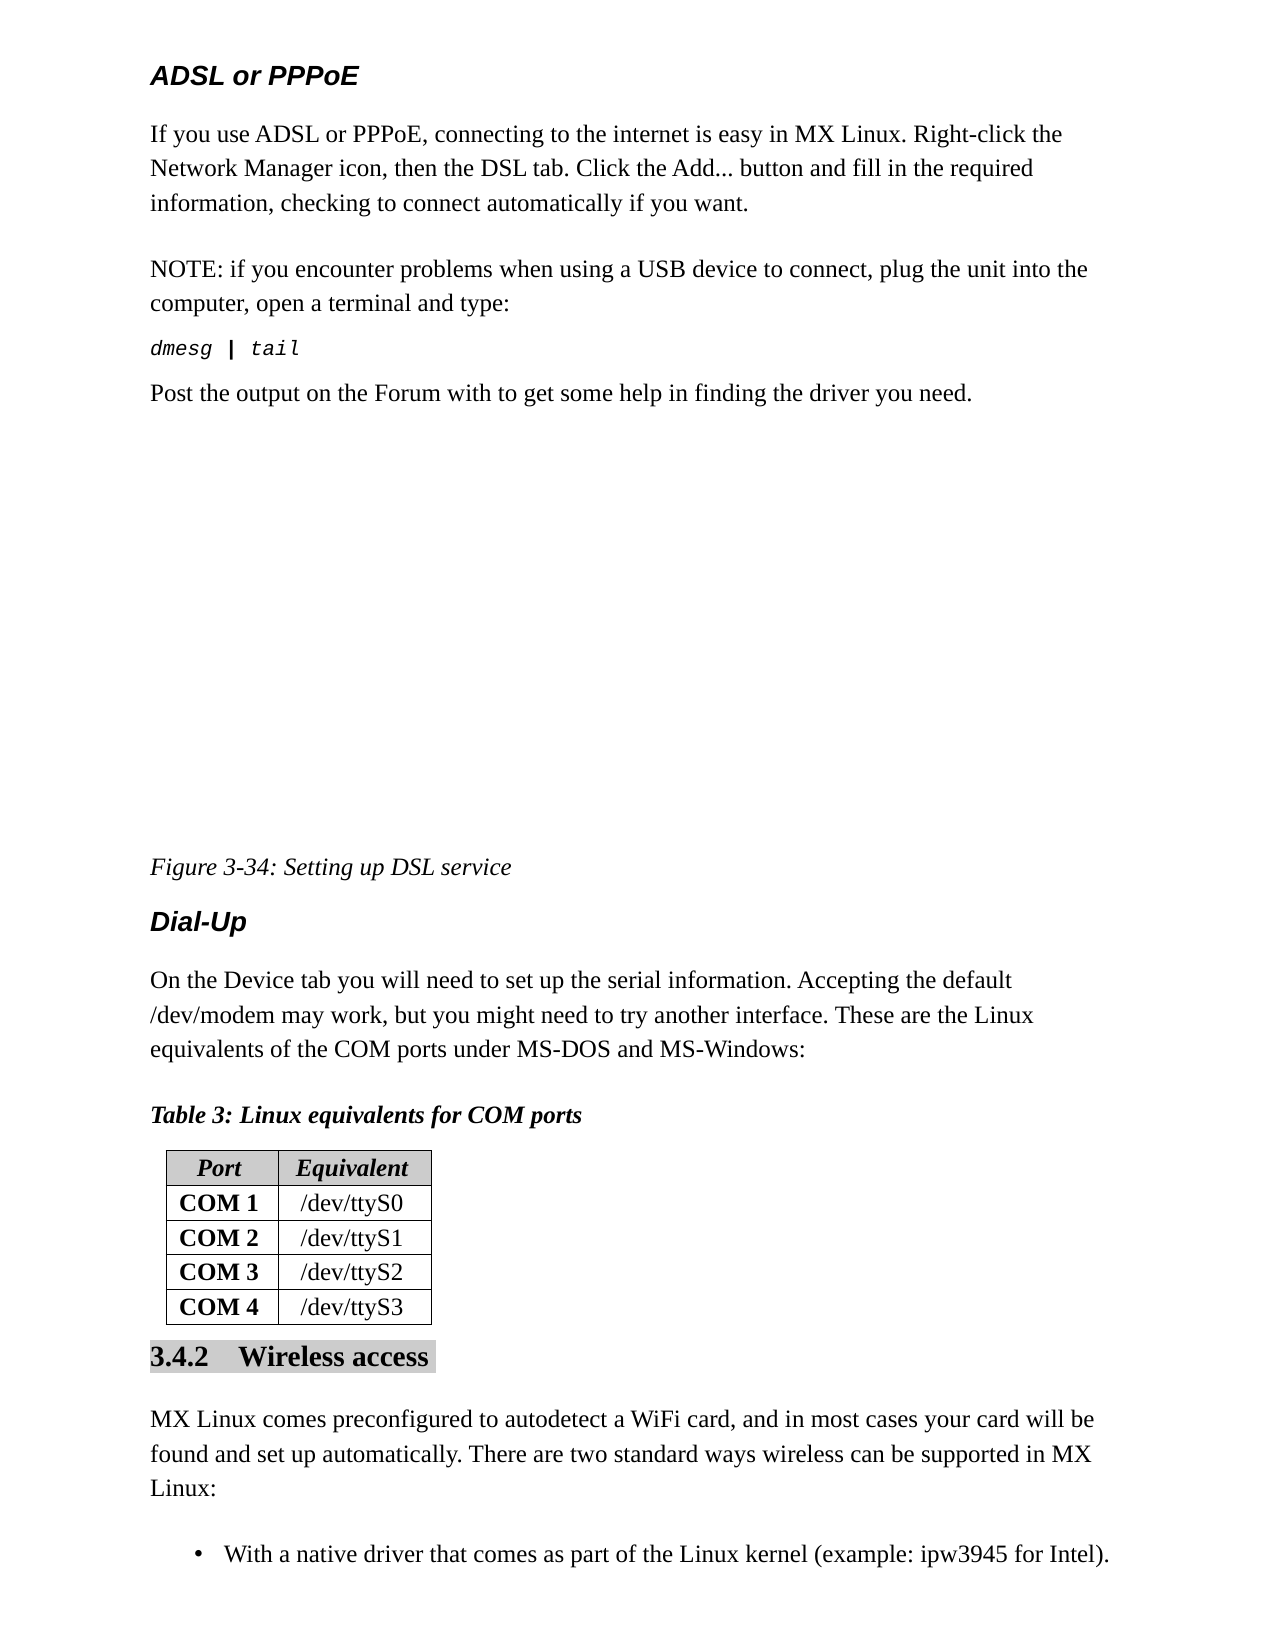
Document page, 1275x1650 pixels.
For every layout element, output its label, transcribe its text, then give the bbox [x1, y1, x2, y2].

text dmesg | tail [150, 338, 1125, 362]
table_cell /dev/ttyS1 [279, 1221, 431, 1254]
text Figure 3-34: Setting up DSL service [150, 852, 1125, 881]
table_cell COM 4 [167, 1290, 278, 1324]
table_cell /dev/ttyS3 [279, 1290, 431, 1324]
text MX Linux comes preconfigured to autodetect a WiFi card, and in most cases your card will be found and set up automatically. There are two standard ways wireless can be supported in MX Linux: [150, 1404, 1125, 1502]
subtitle ADSL or PPPoE [150, 59, 1125, 91]
subtitle 3.4.2 Wireless access [150, 1339, 1125, 1373]
list With a native driver that comes as part of the Linux kernel (example: ipw3945 for Intel). [194, 1539, 1125, 1568]
text NOTE: if you encounter problems when using a USB device to connect, plug the unit into the computer, open a terminal and type: [150, 254, 1125, 317]
table_cell COM 1 [167, 1186, 278, 1220]
text Table 3: Linux equivalents for COM ports [150, 1100, 1125, 1129]
table_header Port [167, 1151, 278, 1185]
table_cell /dev/ttyS0 [279, 1186, 431, 1220]
subtitle Dial-Up [150, 906, 1125, 937]
table_cell /dev/ttyS2 [279, 1255, 431, 1289]
table_cell COM 2 [167, 1221, 278, 1254]
table_cell COM 3 [167, 1255, 278, 1289]
text If you use ADSL or PPPoE, connecting to the internet is easy in MX Linux. Right-click the Network Manager icon, then the DSL tab. Click the Add... button and fill in the required information, checking to connect automatically if you want. [150, 119, 1125, 217]
text On the Device tab you will need to set up the serial information. Accepting the default /dev/modem may work, but you might need to try another interface. These are the Linux equivalents of the COM ports under MS-DOS and MS-Windows: [150, 966, 1125, 1063]
text Post the output on the Forum with to get some help in finding the driver you need. [150, 378, 1125, 406]
table_header Equivalent [279, 1151, 431, 1185]
